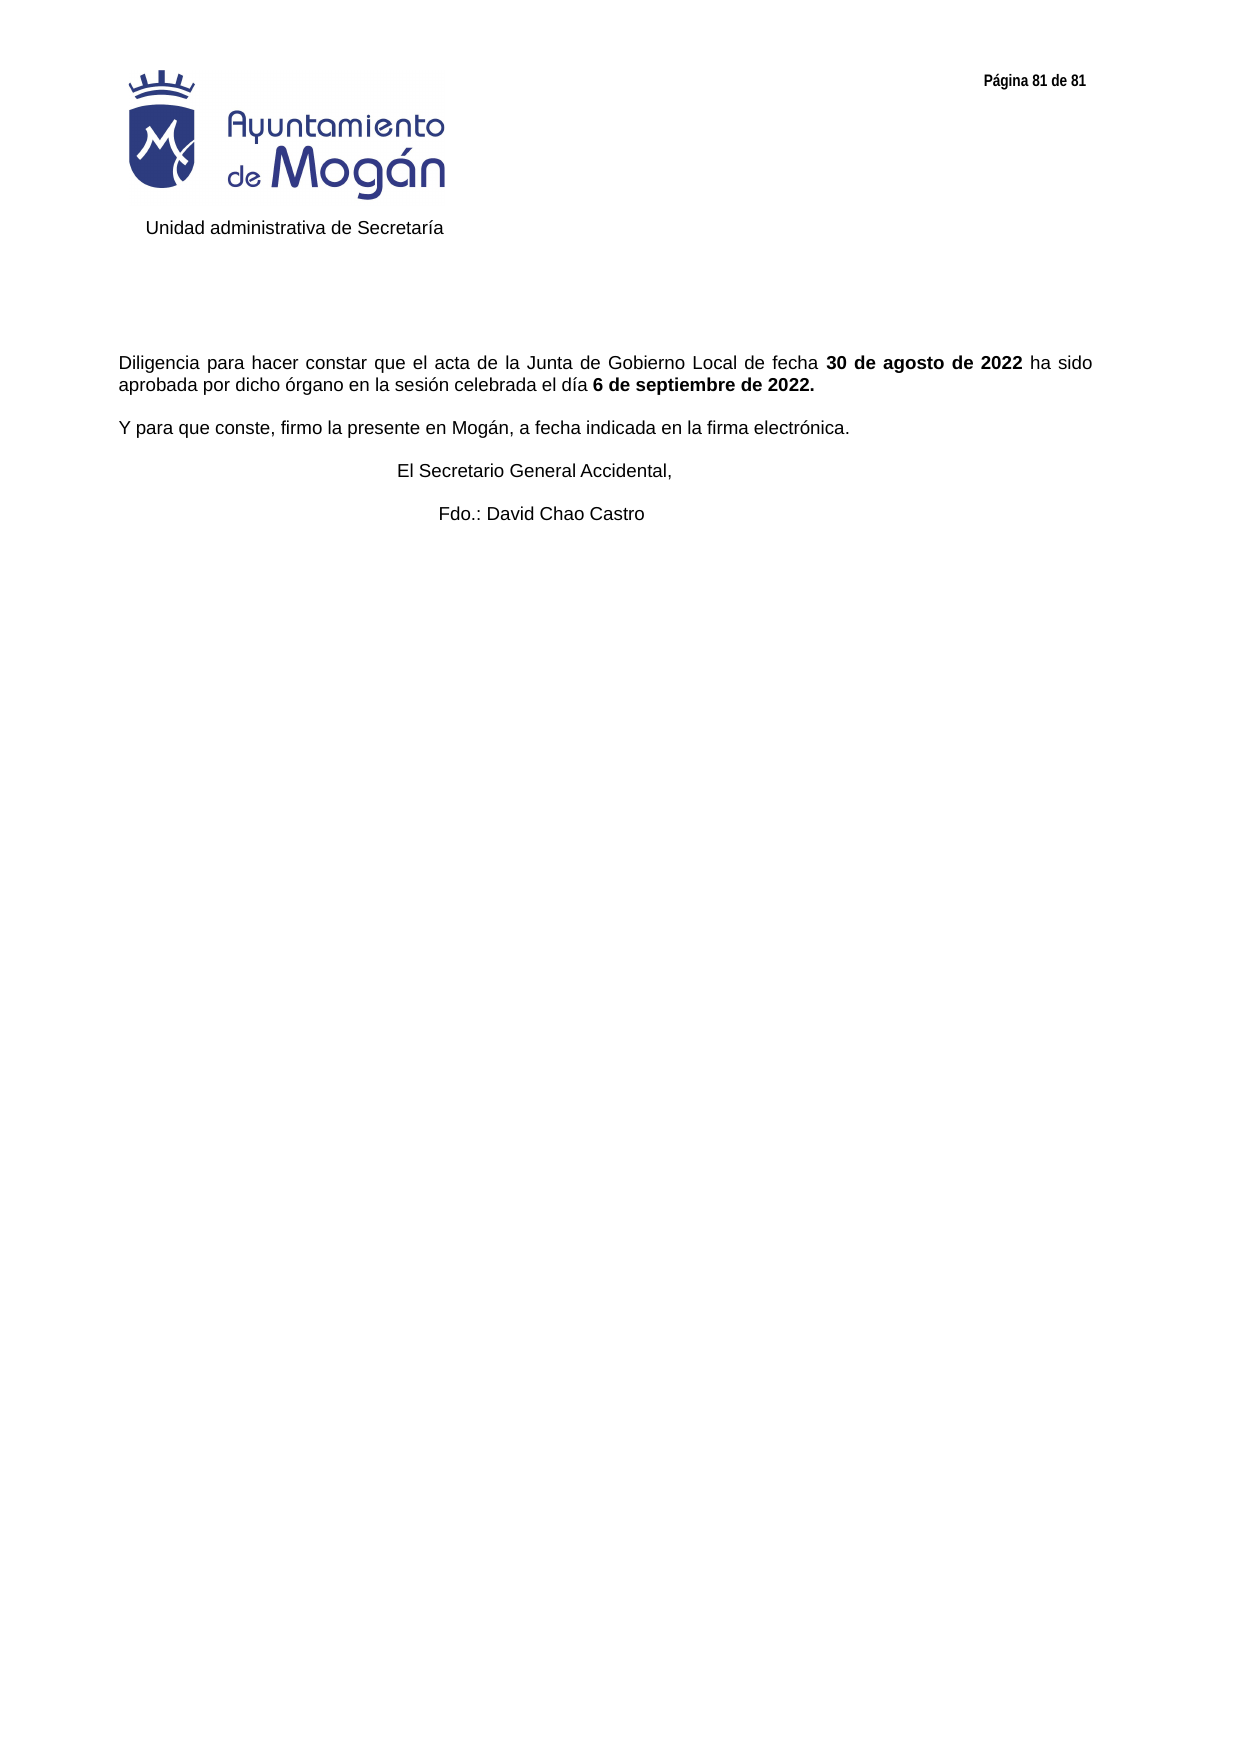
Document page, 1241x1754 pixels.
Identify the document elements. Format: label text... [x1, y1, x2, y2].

text Fdo.: David Chao Castro [118, 503, 1092, 524]
picture [128, 70, 445, 206]
text Diligencia para hacer constar que el acta de la Junta de Gobierno Local de fecha 30 de agosto de 2022 ha sido aprobada por dicho órgano en la sesión celebrada el día 6 de septiembre de 2022. [118, 352, 1092, 395]
text Y para que conste, firmo la presente en Mogán, a fecha indicada en la firma electrónica. [118, 417, 1092, 438]
text El Secretario General Accidental, [118, 460, 1092, 481]
